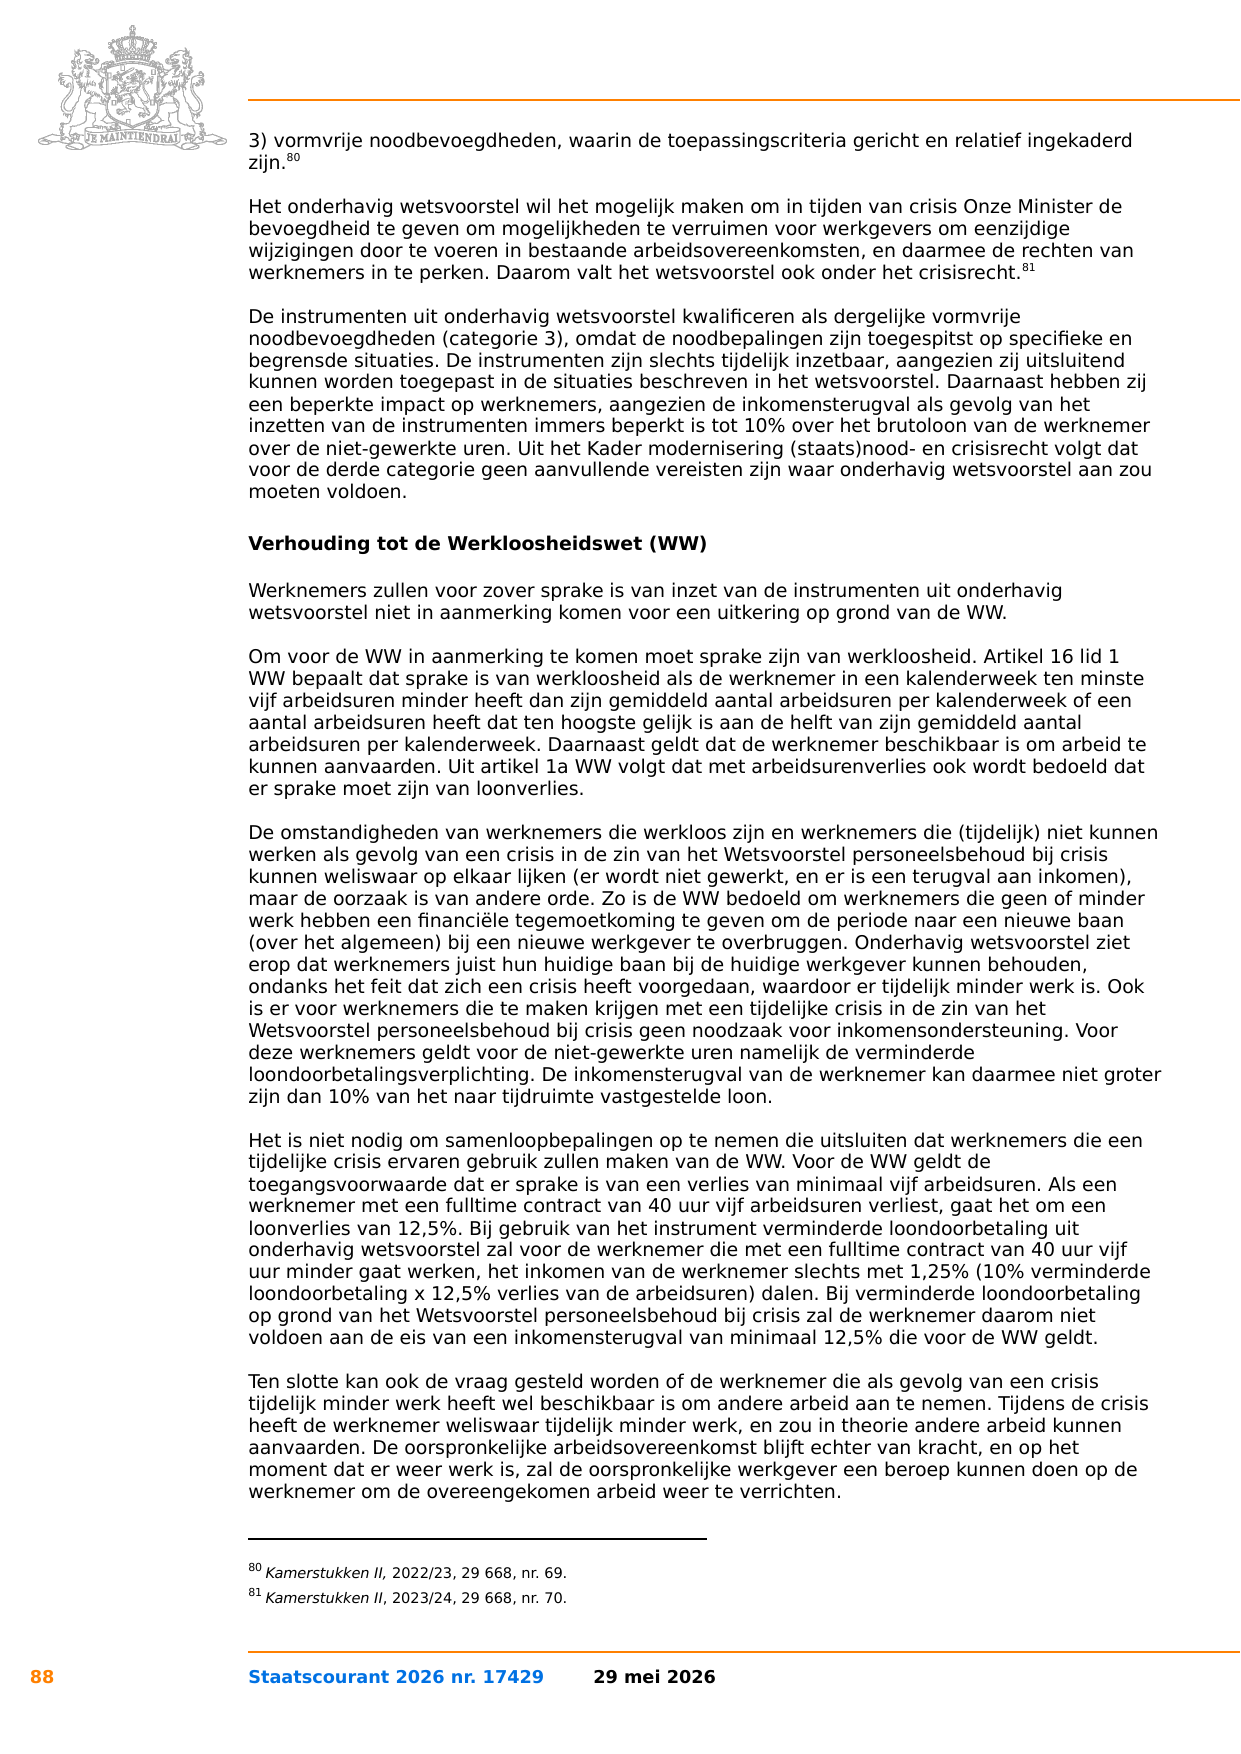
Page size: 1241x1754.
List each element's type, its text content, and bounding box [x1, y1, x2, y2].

text De instrumenten uit onderhavig wetsvoorstel kwalificeren als dergelijke vormvrije noodbevoegdheden (categorie 3), omdat de noodbepalingen zijn toegespitst op specifieke en begrensde situaties. De instrumenten zijn slechts tijdelijk inzetbaar, aangezien zij uitsluitend kunnen worden toegepast in de situaties beschreven in het wetsvoorstel. Daarnaast hebben zij een beperkte impact op werknemers, aangezien de inkomensterugval als gevolg van het inzetten van de instrumenten immers beperkt is tot 10% over het brutoloon van de werknemer over de niet-gewerkte uren. Uit het Kader modernisering (staats)nood- en crisisrecht volgt dat voor de derde categorie geen aanvullende vereisten zijn waar onderhavig wetsvoorstel aan zou moeten voldoen. [248, 306, 1163, 503]
text Om voor de WW in aanmerking te komen moet sprake zijn van werkloosheid. Artikel 16 lid 1 WW bepaalt dat sprake is van werkloosheid als de werknemer in een kalenderweek ten minste vijf arbeidsuren minder heeft dan zijn gemiddeld aantal arbeidsuren per kalenderweek of een aantal arbeidsuren heeft dat ten hoogste gelijk is aan de helft van zijn gemiddeld aantal arbeidsuren per kalenderweek. Daarnaast geldt dat de werknemer beschikbaar is om arbeid te kunnen aanvaarden. Uit artikel 1a WW volgt dat met arbeidsurenverlies ook wordt bedoeld dat er sprake moet zijn van loonverlies. [248, 646, 1163, 800]
text Ten slotte kan ook de vraag gesteld worden of de werknemer die als gevolg van een crisis tijdelijk minder werk heeft wel beschikbaar is om andere arbeid aan te nemen. Tijdens de crisis heeft de werknemer weliswaar tijdelijk minder werk, en zou in theorie andere arbeid kunnen aanvaarden. De oorspronkelijke arbeidsovereenkomst blijft echter van kracht, en op het moment dat er weer werk is, zal de oorspronkelijke werkgever een beroep kunnen doen op de werknemer om de overeengekomen arbeid weer te verrichten. [248, 1371, 1163, 1503]
subtitle Verhouding tot de Werkloosheidswet (WW) [248, 533, 1163, 555]
text Het is niet nodig om samenloopbepalingen op te nemen die uitsluiten dat werknemers die een tijdelijke crisis ervaren gebruik zullen maken van de WW. Voor de WW geldt de toegangsvoorwaarde dat er sprake is van een verlies van minimaal vijf arbeidsuren. Als een werknemer met een fulltime contract van 40 uur vijf arbeidsuren verliest, gaat het om een loonverlies van 12,5%. Bij gebruik van het instrument verminderde loondoorbetaling uit onderhavig wetsvoorstel zal voor de werknemer die met een fulltime contract van 40 uur vijf uur minder gaat werken, het inkomen van de werknemer slechts met 1,25% (10% verminderde loondoorbetaling x 12,5% verlies van de arbeidsuren) dalen. Bij verminderde loondoorbetaling op grond van het Wetsvoorstel personeelsbehoud bij crisis zal de werknemer daarom niet voldoen aan de eis van een inkomensterugval van minimaal 12,5% die voor de WW geldt. [248, 1129, 1163, 1349]
text 3) vormvrije noodbevoegdheden, waarin de toepassingscriteria gericht en relatief ingekaderd zijn. [248, 130, 1163, 174]
text Werknemers zullen voor zover sprake is van inzet van de instrumenten uit onderhavig wetsvoorstel niet in aanmerking komen voor een uitkering op grond van de WW. [248, 580, 1163, 624]
picture [38, 25, 227, 150]
text De omstandigheden van werknemers die werkloos zijn en werknemers die (tijdelijk) niet kunnen werken als gevolg van een crisis in de zin van het Wetsvoorstel personeelsbehoud bij crisis kunnen weliswaar op elkaar lijken (er wordt niet gewerkt, en er is een terugval aan inkomen), maar de oorzaak is van andere orde. Zo is de WW bedoeld om werknemers die geen of minder werk hebben een financiële tegemoetkoming te geven om de periode naar een nieuwe baan (over het algemeen) bij een nieuwe werkgever te overbruggen. Onderhavig wetsvoorstel ziet erop dat werknemers juist hun huidige baan bij de huidige werkgever kunnen behouden, ondanks het feit dat zich een crisis heeft voorgedaan, waardoor er tijdelijk minder werk is. Ook is er voor werknemers die te maken krijgen met een tijdelijke crisis in de zin van het Wetsvoorstel personeelsbehoud bij crisis geen noodzaak voor inkomensondersteuning. Voor deze werknemers geldt voor de niet-gewerkte uren namelijk de verminderde loondoorbetalingsverplichting. De inkomensterugval van de werknemer kan daarmee niet groter zijn dan 10% van het naar tijdruimte vastgestelde loon. [248, 822, 1163, 1108]
text Kamerstukken II, 2023/24, 29 668, nr. 70. [248, 1586, 1163, 1608]
text Kamerstukken II, 2022/23, 29 668, nr. 69. [248, 1561, 1163, 1583]
text Het onderhavig wetsvoorstel wil het mogelijk maken om in tijden van crisis Onze Minister de bevoegdheid te geven om mogelijkheden te verruimen voor werkgevers om eenzijdige wijzigingen door te voeren in bestaande arbeidsovereenkomsten, en daarmee de rechten van werknemers in te perken. Daarom valt het wetsvoorstel ook onder het crisisrecht. [248, 196, 1163, 284]
